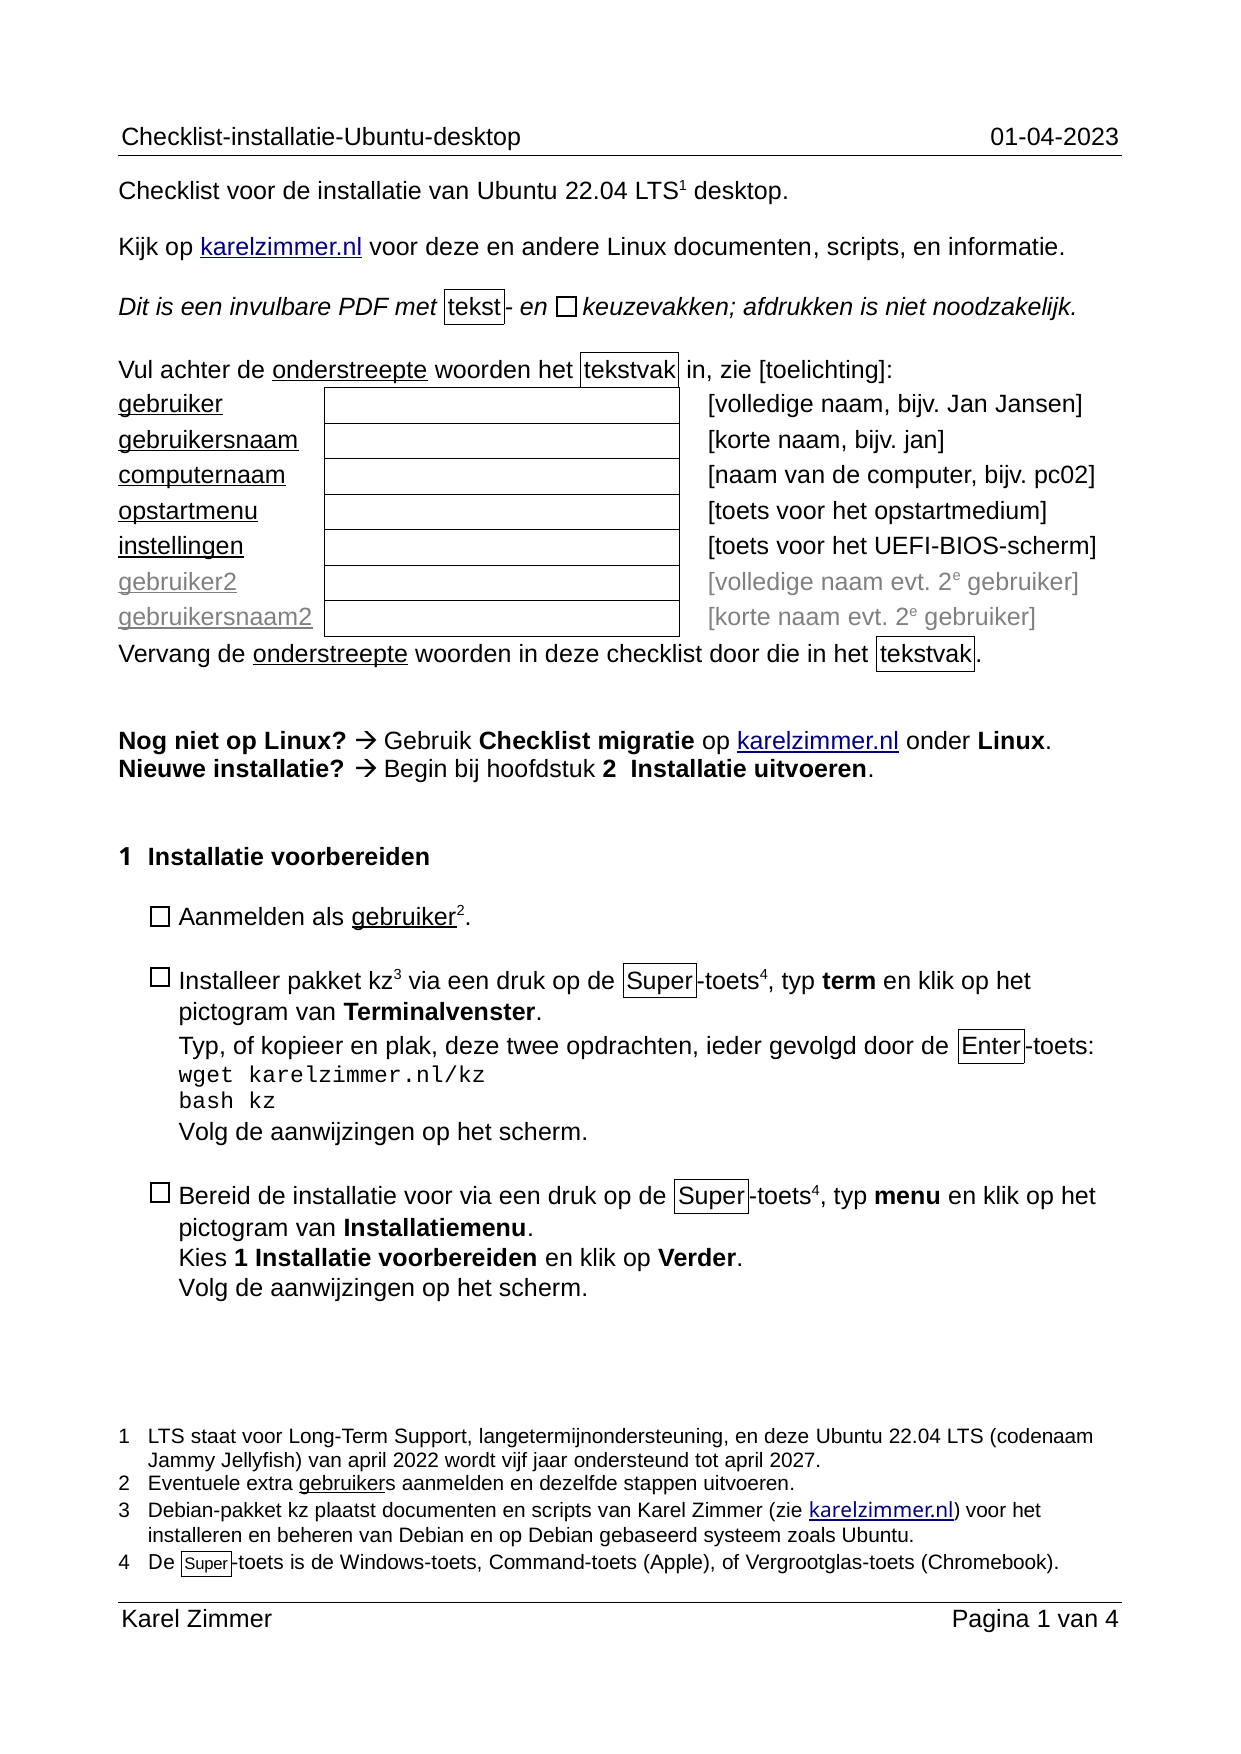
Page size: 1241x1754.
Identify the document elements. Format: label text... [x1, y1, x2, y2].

text Vul achter de ONDERSTREEPTE woorden het [118, 352, 580, 387]
text [volledige naam, bijv. Jan Jansen] [680, 387, 1122, 423]
table_cell Installeer pakket kz via een druk op de Super-toets, typ term en klik op het pictogram van Terminalvenster. [177, 962, 1120, 1027]
text gebruikersnaam [118, 423, 324, 458]
text . [975, 636, 1122, 671]
table_cell [177, 1147, 1120, 1177]
text [korte naam evt. 2e gebruiker] [680, 601, 1122, 636]
text COMPUTERNAAM [118, 458, 324, 494]
table_cell [141, 1243, 177, 1273]
text tekstvak [877, 637, 974, 671]
text en keuzevakken; afdrukken is niet noodzakelijk. [505, 289, 1122, 324]
text Checklist voor de installatie van Ubuntu 22.04 LTS desktop. [118, 177, 1122, 205]
table_cell [141, 1117, 177, 1147]
text tekst- [445, 290, 504, 324]
text GEBRUIKER [118, 387, 324, 423]
text [volledige naam evt. 2e gebruiker] [680, 565, 1122, 601]
text [toets voor het UEFI-BIOS-scherm] [680, 529, 1122, 565]
table_cell [141, 1147, 177, 1177]
table_cell [141, 1273, 177, 1303]
text [toets voor het opstartmedium] [680, 494, 1122, 529]
table_cell Bereid de installatie voor via een druk op de Super-toets4, typ menu en klik op het pictogram van Installatiemenu. [177, 1178, 1120, 1243]
text Nieuwe installatie?  Begin bij hoofdstuk 2 Installatie uitvoeren. [118, 755, 1122, 783]
text Vervang de ONDERSTREEPTE woorden in deze checklist door die in het [118, 636, 876, 671]
text tekstvak [581, 353, 678, 387]
table_cell Volg de aanwijzingen op het scherm. [177, 1117, 1120, 1147]
text Dit is een invulbare PDF met [118, 289, 444, 324]
text OPSTARTMEnU [118, 494, 324, 529]
list Installatie voorbereiden [118, 839, 1122, 873]
table_cell [141, 1178, 177, 1243]
table_header [141, 901, 177, 932]
text GEBRUIKER2 [118, 565, 324, 601]
text Kijk op karelzimmer.nl voor deze en andere Linux documenten, scripts, en informatie. [118, 233, 1122, 261]
table_cell Kies 1 Installatie voorbereiden en klik op Verder. [177, 1243, 1120, 1273]
table_cell Typ, of kopieer en plak, deze twee opdrachten, ieder gevolgd door de Enter-toets: wget karelzimmer.nl/kz bash kz [177, 1027, 1120, 1117]
table_header Aanmelden als gebruiker. [177, 901, 1120, 932]
table_cell [141, 962, 177, 1027]
table_cell Volg de aanwijzingen op het scherm. [177, 1273, 1120, 1303]
text GEBRUIKERSNaaM2 [118, 601, 324, 636]
table_cell [141, 932, 177, 962]
text in, zie [toelichting]: [679, 352, 1122, 387]
text INSTELLINGEN [118, 529, 324, 565]
text [naam van de computer, bijv. pc02] [680, 458, 1122, 494]
text Nog niet op Linux?  Gebruik Checklist migratie op karelzimmer.nl onder Linux. [118, 727, 1122, 755]
text LTS staat voor Long-Term Support, langetermijnondersteuning, en deze Ubuntu 22.04 LTS (codenaam Jammy Jellyfish) van april 2022 wordt vijf jaar ondersteund tot april 2027. [118, 1424, 1122, 1472]
table_cell [141, 1027, 177, 1117]
text [korte naam, bijv. jan] [680, 423, 1122, 458]
table_cell [177, 932, 1120, 962]
